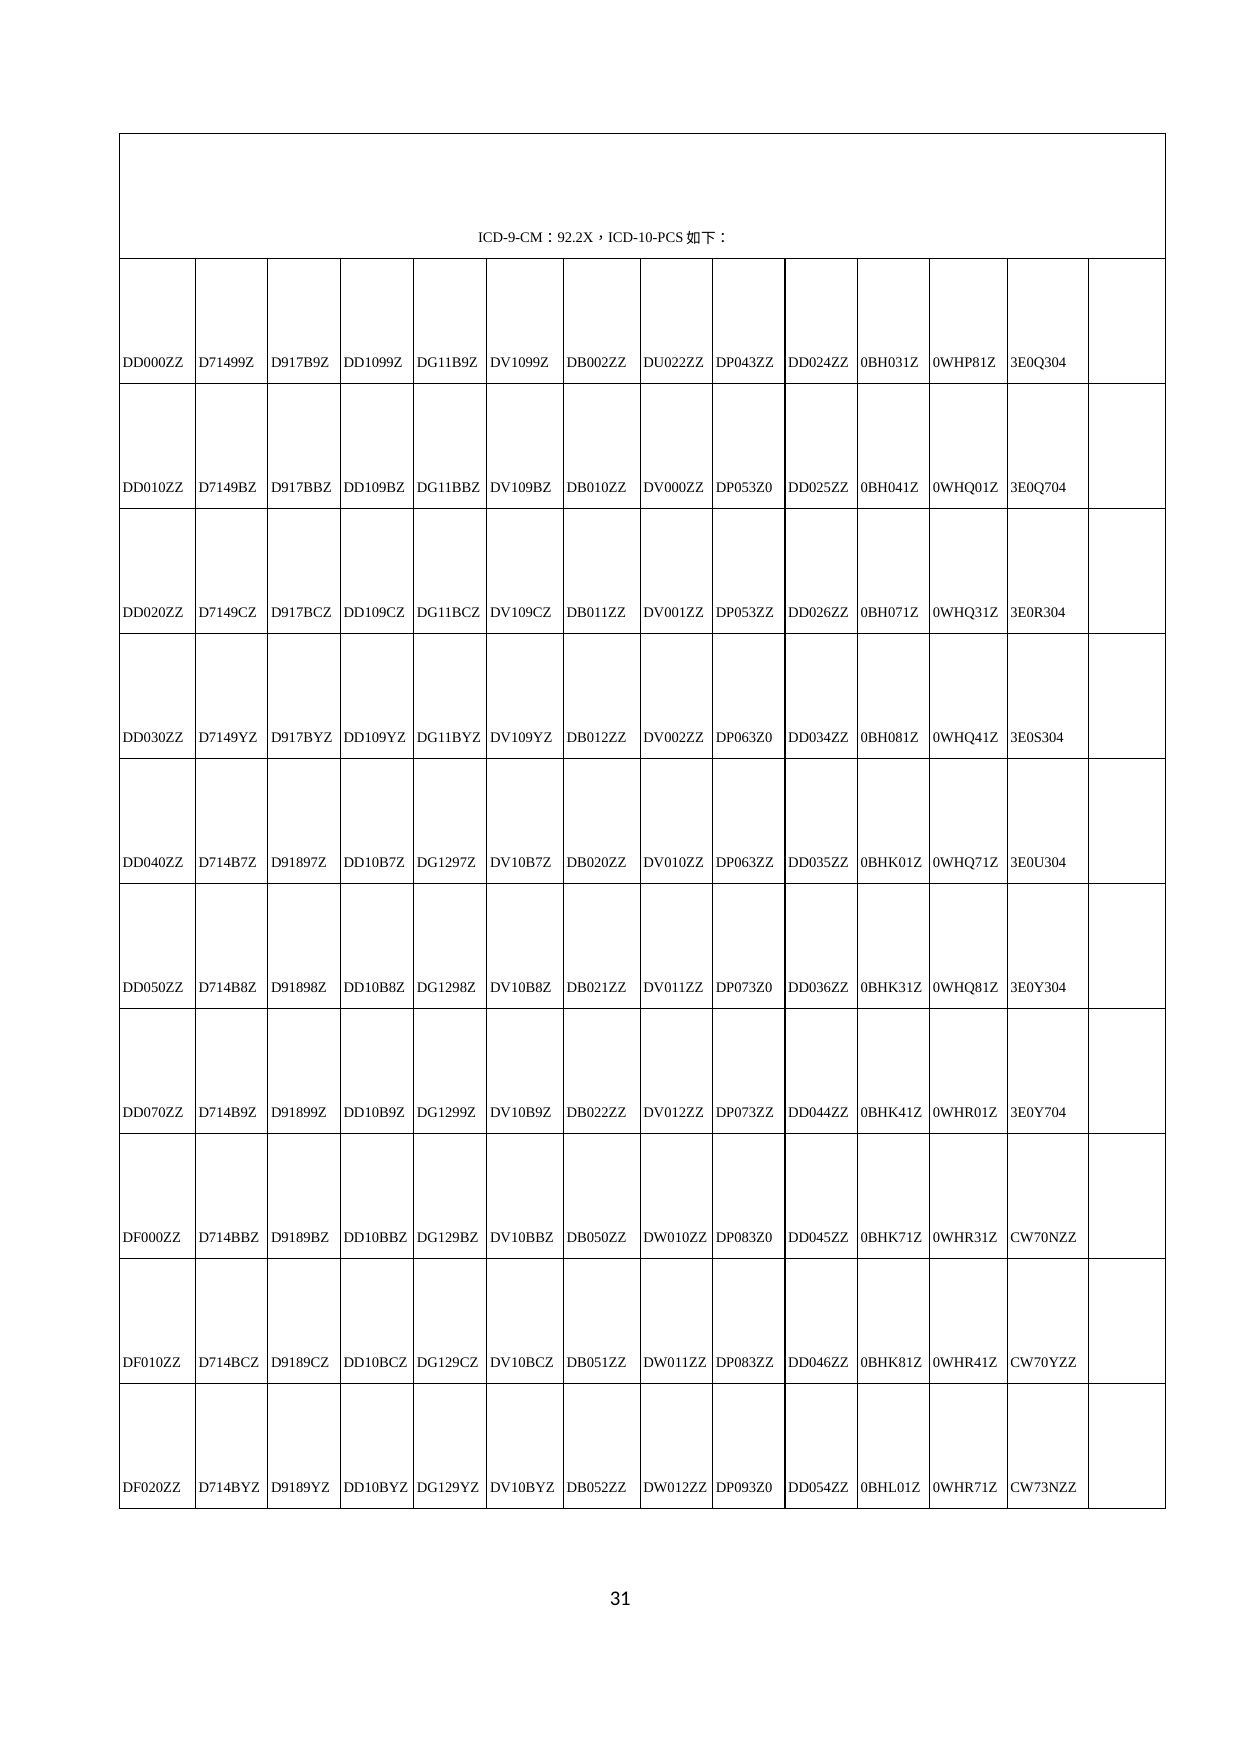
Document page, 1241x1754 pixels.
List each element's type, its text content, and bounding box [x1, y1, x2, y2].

table_cell DD025ZZ [786, 384, 857, 508]
table_cell 3E0Q704 [1008, 384, 1088, 508]
table_cell DP063Z0 [713, 634, 784, 758]
table_cell 0WHR01Z [930, 1009, 1007, 1133]
table_cell [1089, 1134, 1165, 1258]
table_cell DG11B9Z [414, 259, 486, 383]
table_cell DD044ZZ [786, 1009, 857, 1133]
table_cell 0BH071Z [858, 509, 929, 633]
table_cell DV1099Z [487, 259, 563, 383]
table_cell CW70YZZ [1008, 1259, 1088, 1383]
table_cell 0BH031Z [858, 259, 929, 383]
table_cell DP043ZZ [713, 259, 784, 383]
table_cell DG11BYZ [414, 634, 486, 758]
table_cell DD109YZ [341, 634, 413, 758]
table_cell D71499Z [196, 259, 267, 383]
table_cell DP063ZZ [713, 759, 784, 883]
table_cell 0WHQ31Z [930, 509, 1007, 633]
table_cell 0WHR41Z [930, 1259, 1007, 1383]
table_cell DV10BBZ [487, 1134, 563, 1258]
table_cell DV10BYZ [487, 1384, 563, 1508]
table_cell 0BH081Z [858, 634, 929, 758]
table_cell D9189YZ [268, 1384, 340, 1508]
table_cell D917BBZ [268, 384, 340, 508]
table_cell DV012ZZ [641, 1009, 712, 1133]
table_cell DD050ZZ [120, 884, 195, 1008]
table_cell D7149YZ [196, 634, 267, 758]
table_cell DB050ZZ [564, 1134, 640, 1258]
table_cell D917B9Z [268, 259, 340, 383]
table_cell 3E0Q304 [1008, 259, 1088, 383]
table_cell DD010ZZ [120, 384, 195, 508]
table_header [1088, 134, 1165, 258]
table_cell DP073Z0 [713, 884, 784, 1008]
table_cell [1089, 759, 1165, 883]
table_cell 3E0Y704 [1008, 1009, 1088, 1133]
table_cell DV011ZZ [641, 884, 712, 1008]
table_cell DP053ZZ [713, 509, 784, 633]
table_cell DB012ZZ [564, 634, 640, 758]
table_cell CW70NZZ [1008, 1134, 1088, 1258]
table_cell 3E0U304 [1008, 759, 1088, 883]
table_cell [1089, 884, 1165, 1008]
table_cell D91899Z [268, 1009, 340, 1133]
table_cell DB052ZZ [564, 1384, 640, 1508]
table_cell D714BYZ [196, 1384, 267, 1508]
table_cell DG1297Z [414, 759, 486, 883]
table_cell DG11BCZ [414, 509, 486, 633]
table_cell D714B9Z [196, 1009, 267, 1133]
table_cell [1089, 1259, 1165, 1383]
table_cell 3E0R304 [1008, 509, 1088, 633]
table_cell CW73NZZ [1008, 1384, 1088, 1508]
table_cell DV109YZ [487, 634, 563, 758]
table_cell DV10B9Z [487, 1009, 563, 1133]
table_cell 0WHQ81Z [930, 884, 1007, 1008]
table_cell DG1299Z [414, 1009, 486, 1133]
table_cell DD024ZZ [786, 259, 857, 383]
table_cell DD109BZ [341, 384, 413, 508]
table_cell DV000ZZ [641, 384, 712, 508]
table_cell DD030ZZ [120, 634, 195, 758]
table_cell D91898Z [268, 884, 340, 1008]
table_cell DB022ZZ [564, 1009, 640, 1133]
table_cell 0BHK01Z [858, 759, 929, 883]
table_cell DP053Z0 [713, 384, 784, 508]
table_cell DD10BBZ [341, 1134, 413, 1258]
table_cell DD026ZZ [786, 509, 857, 633]
table_cell [1089, 259, 1165, 383]
table_cell [1089, 1009, 1165, 1133]
table_cell DD046ZZ [786, 1259, 857, 1383]
table_cell DV010ZZ [641, 759, 712, 883]
table_cell DP093Z0 [713, 1384, 784, 1508]
table_cell DV109CZ [487, 509, 563, 633]
table_cell DG129YZ [414, 1384, 486, 1508]
table_cell DD034ZZ [786, 634, 857, 758]
table_cell 3E0S304 [1008, 634, 1088, 758]
table_cell DF010ZZ [120, 1259, 195, 1383]
table_cell DP073ZZ [713, 1009, 784, 1133]
table_cell DW011ZZ [641, 1259, 712, 1383]
table_cell DB021ZZ [564, 884, 640, 1008]
table_cell DD040ZZ [120, 759, 195, 883]
table_cell DD10B8Z [341, 884, 413, 1008]
table_cell 0WHP81Z [930, 259, 1007, 383]
table_cell D917BYZ [268, 634, 340, 758]
table_cell DD035ZZ [786, 759, 857, 883]
table_cell DD020ZZ [120, 509, 195, 633]
table_cell DD000ZZ [120, 259, 195, 383]
table_cell D714BBZ [196, 1134, 267, 1258]
table_cell DG1298Z [414, 884, 486, 1008]
table_cell DG11BBZ [414, 384, 486, 508]
table_cell D7149CZ [196, 509, 267, 633]
table_cell DB020ZZ [564, 759, 640, 883]
table_cell D714BCZ [196, 1259, 267, 1383]
table_cell D9189BZ [268, 1134, 340, 1258]
table_cell DD10BCZ [341, 1259, 413, 1383]
table_cell 0BHK31Z [858, 884, 929, 1008]
table_cell DP083ZZ [713, 1259, 784, 1383]
table_cell DU022ZZ [641, 259, 712, 383]
table_cell D7149BZ [196, 384, 267, 508]
table_cell 0BHK71Z [858, 1134, 929, 1258]
table_cell DD054ZZ [786, 1384, 857, 1508]
table_cell 0WHR31Z [930, 1134, 1007, 1258]
table_cell [1089, 509, 1165, 633]
table_cell DV001ZZ [641, 509, 712, 633]
table_cell DB051ZZ [564, 1259, 640, 1383]
table_cell D714B7Z [196, 759, 267, 883]
table_cell [1089, 1384, 1165, 1508]
table_cell DF000ZZ [120, 1134, 195, 1258]
table_cell 0WHR71Z [930, 1384, 1007, 1508]
table_cell DV10B7Z [487, 759, 563, 883]
table_cell D714B8Z [196, 884, 267, 1008]
table_cell 0BHK41Z [858, 1009, 929, 1133]
table_cell DV10B8Z [487, 884, 563, 1008]
table_cell DD10BYZ [341, 1384, 413, 1508]
table_cell 0WHQ01Z [930, 384, 1007, 508]
table_cell DD036ZZ [786, 884, 857, 1008]
table_cell DW012ZZ [641, 1384, 712, 1508]
table_cell DB002ZZ [564, 259, 640, 383]
table_cell 0BHK81Z [858, 1259, 929, 1383]
table_cell D9189CZ [268, 1259, 340, 1383]
table_cell DG129CZ [414, 1259, 486, 1383]
table_cell DD070ZZ [120, 1009, 195, 1133]
table_cell DB010ZZ [564, 384, 640, 508]
table_cell 0WHQ71Z [930, 759, 1007, 883]
table_cell D917BCZ [268, 509, 340, 633]
table_cell DD10B7Z [341, 759, 413, 883]
table_cell 0BH041Z [858, 384, 929, 508]
table_cell DV002ZZ [641, 634, 712, 758]
table_cell [1089, 634, 1165, 758]
table_cell [1089, 384, 1165, 508]
table_cell DD109CZ [341, 509, 413, 633]
table_cell 0BHL01Z [858, 1384, 929, 1508]
table_cell DV10BCZ [487, 1259, 563, 1383]
table_cell D91897Z [268, 759, 340, 883]
table_header ICD-9-CM：92.2X，ICD-10-PCS如下： [120, 134, 1088, 258]
table_cell 0WHQ41Z [930, 634, 1007, 758]
table_cell DD1099Z [341, 259, 413, 383]
table_cell DW010ZZ [641, 1134, 712, 1258]
table_cell 3E0Y304 [1008, 884, 1088, 1008]
table_cell DG129BZ [414, 1134, 486, 1258]
table_cell DV109BZ [487, 384, 563, 508]
table_cell DD10B9Z [341, 1009, 413, 1133]
table_cell DF020ZZ [120, 1384, 195, 1508]
table_cell DB011ZZ [564, 509, 640, 633]
table_cell DD045ZZ [786, 1134, 857, 1258]
table_cell DP083Z0 [713, 1134, 784, 1258]
